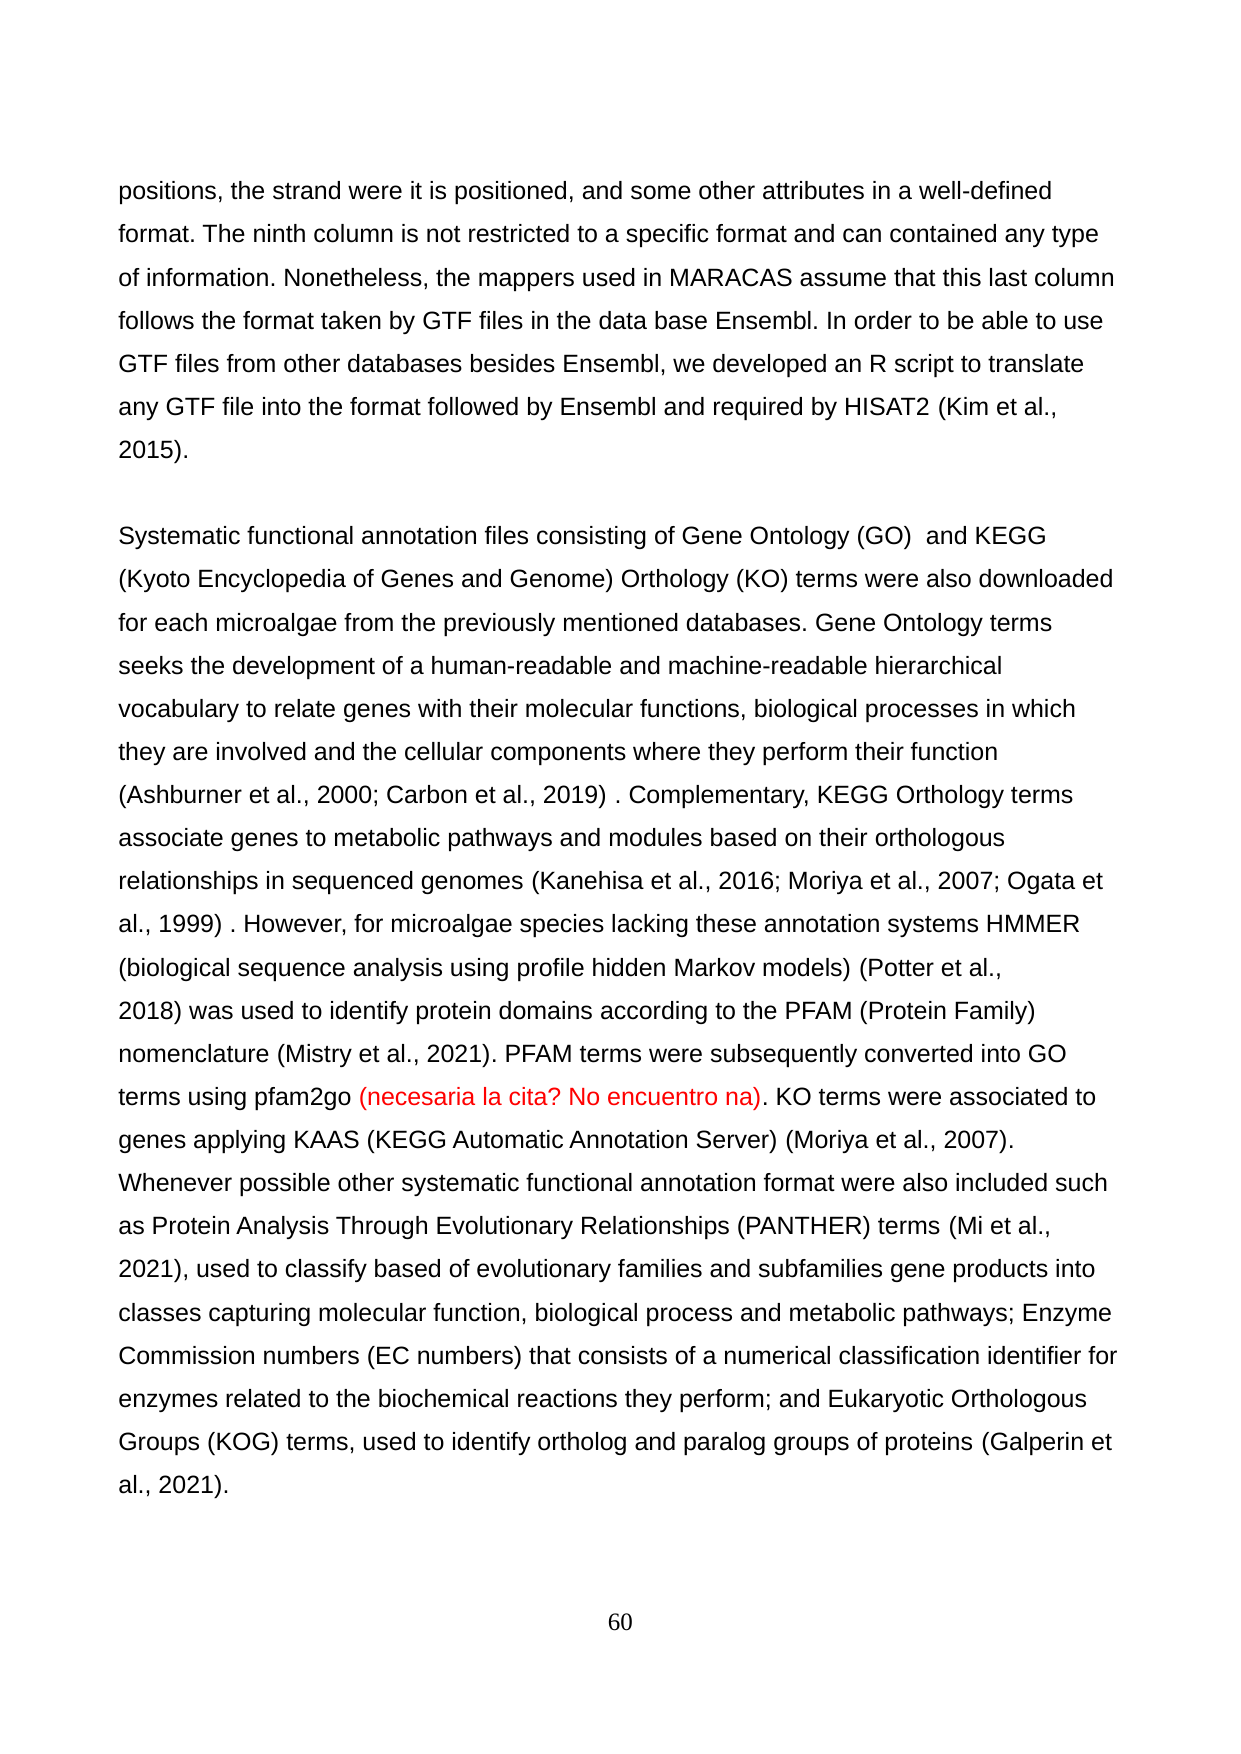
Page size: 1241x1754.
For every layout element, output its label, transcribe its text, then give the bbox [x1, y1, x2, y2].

text positions, the strand were it is positioned, and some other attributes in a well-defined format. The ninth column is not restricted to a specific format and can contained any type of information. Nonetheless, the mappers used in MARACAS assume that this last column follows the format taken by GTF files in the data base Ensembl. In order to be able to use GTF files from other databases besides Ensembl, we developed an R script to translate any GTF file into the format followed by Ensembl and required by HISAT2 (Kim et al., 2015)⁠. [118, 176, 1122, 464]
text Systematic functional annotation files consisting of Gene Ontology (GO) and KEGG (Kyoto Encyclopedia of Genes and Genome) Orthology (KO) terms were also downloaded for each microalgae from the previously mentioned databases. Gene Ontology terms seeks the development of a human-readable and machine-readable hierarchical vocabulary to relate genes with their molecular functions, biological processes in which they are involved and the cellular components where they perform their function (Ashburner et al., 2000; Carbon et al., 2019)⁠ . Complementary, KEGG Orthology terms associate genes to metabolic pathways and modules based on their orthologous relationships in sequenced genomes (Kanehisa et al., 2016; Moriya et al., 2007; Ogata et al., 1999)⁠ . However, for microalgae species lacking these annotation systems HMMER (biological sequence analysis using profile hidden Markov models) (Potter et al., 2018)⁠ was used to identify protein domains according to the PFAM (Protein Family) nomenclature (Mistry et al., 2021)⁠. PFAM terms were subsequently converted into GO terms using pfam2go (necesaria la cita? No encuentro na). KO terms were associated to genes applying KAAS (KEGG Automatic Annotation Server) (Moriya et al., 2007)⁠. Whenever possible other systematic functional annotation format were also included such as Protein Analysis Through Evolutionary Relationships (PANTHER) terms (Mi et al., 2021)⁠, used to classify based of evolutionary families and subfamilies gene products into classes capturing molecular function, biological process and metabolic pathways; Enzyme Commission numbers (EC numbers) that consists of a numerical classification identifier for enzymes related to the biochemical reactions they perform; and Eukaryotic Orthologous Groups (KOG) terms, used to identify ortholog and paralog groups of proteins (Galperin et al., 2021)⁠. [118, 521, 1122, 1499]
